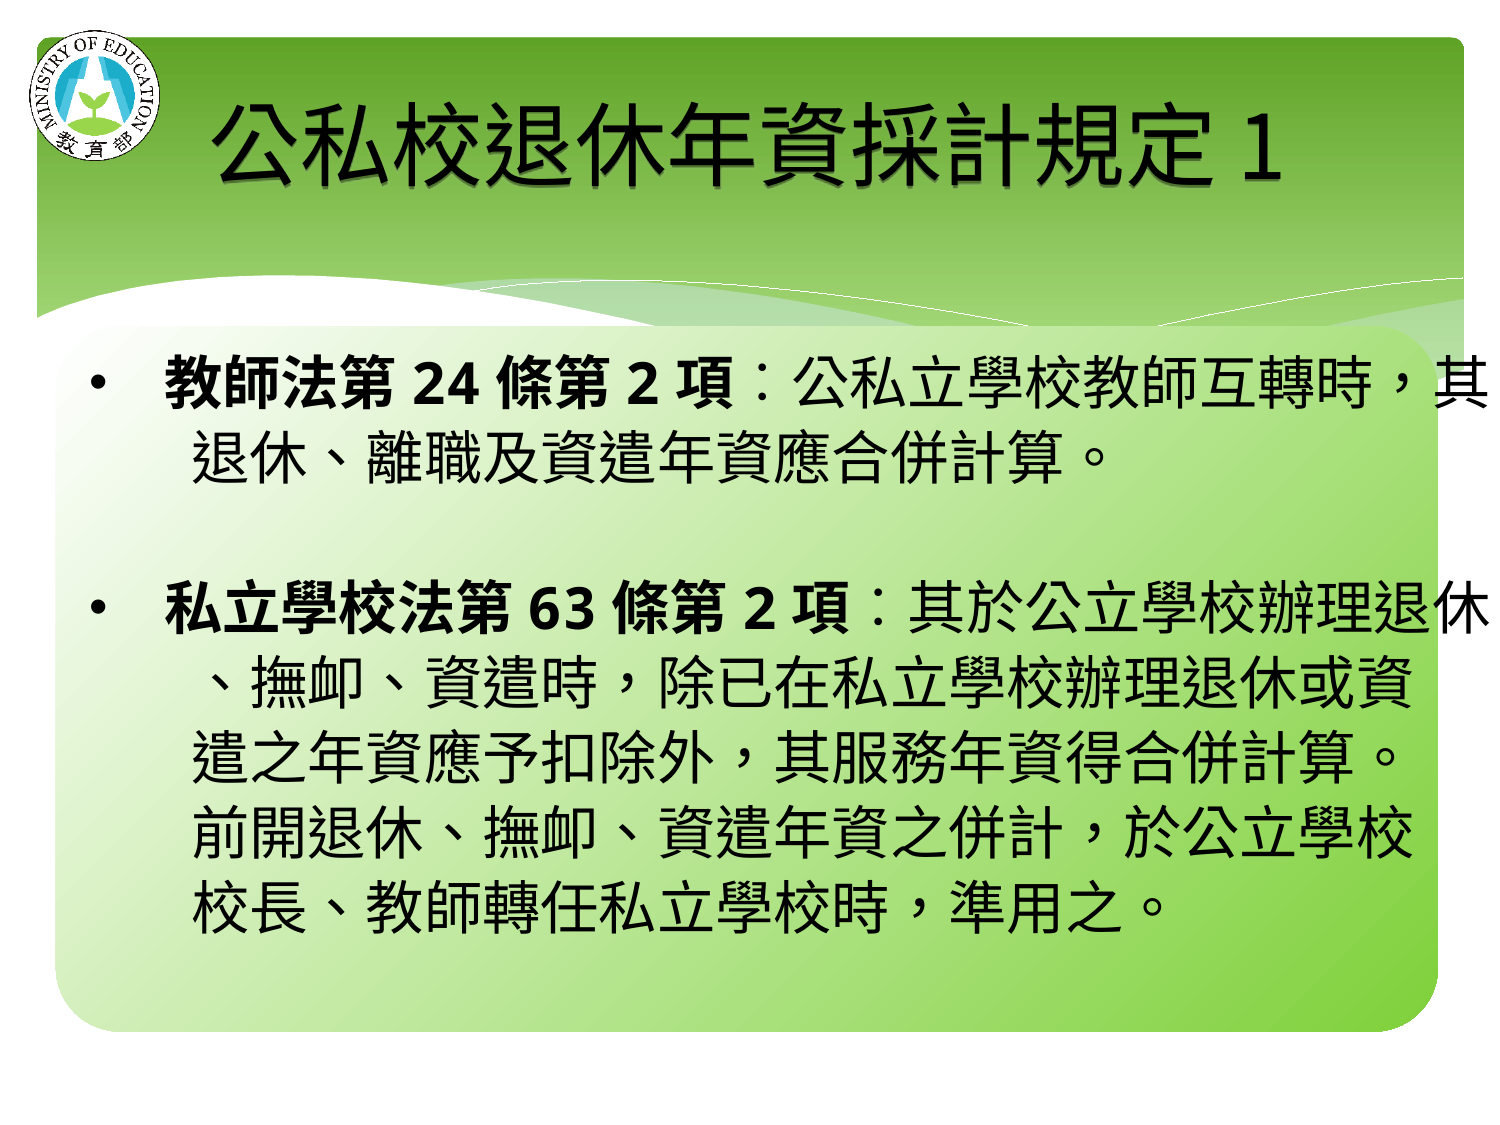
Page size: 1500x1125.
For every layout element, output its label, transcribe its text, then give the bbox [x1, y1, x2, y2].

text_box 教師法第24條第2項︰公私立學校教師互轉時，其 退休、離職及資遣年資應合併計算。 私立學校法第63條第2項︰其於公立學校辦理退休 、撫卹、資遣時，除已在私立學校辦理退休或資 遣之年資應予扣除外，其服務年資得合併計算。 前開退休、撫卹、資遣年資之併計，於公立學校 校長、教師轉任私立學校時，準用之。 [55, 326, 1438, 1032]
title 公私校退休年資採計規定1 [79, 66, 1415, 219]
picture [29, 30, 160, 161]
